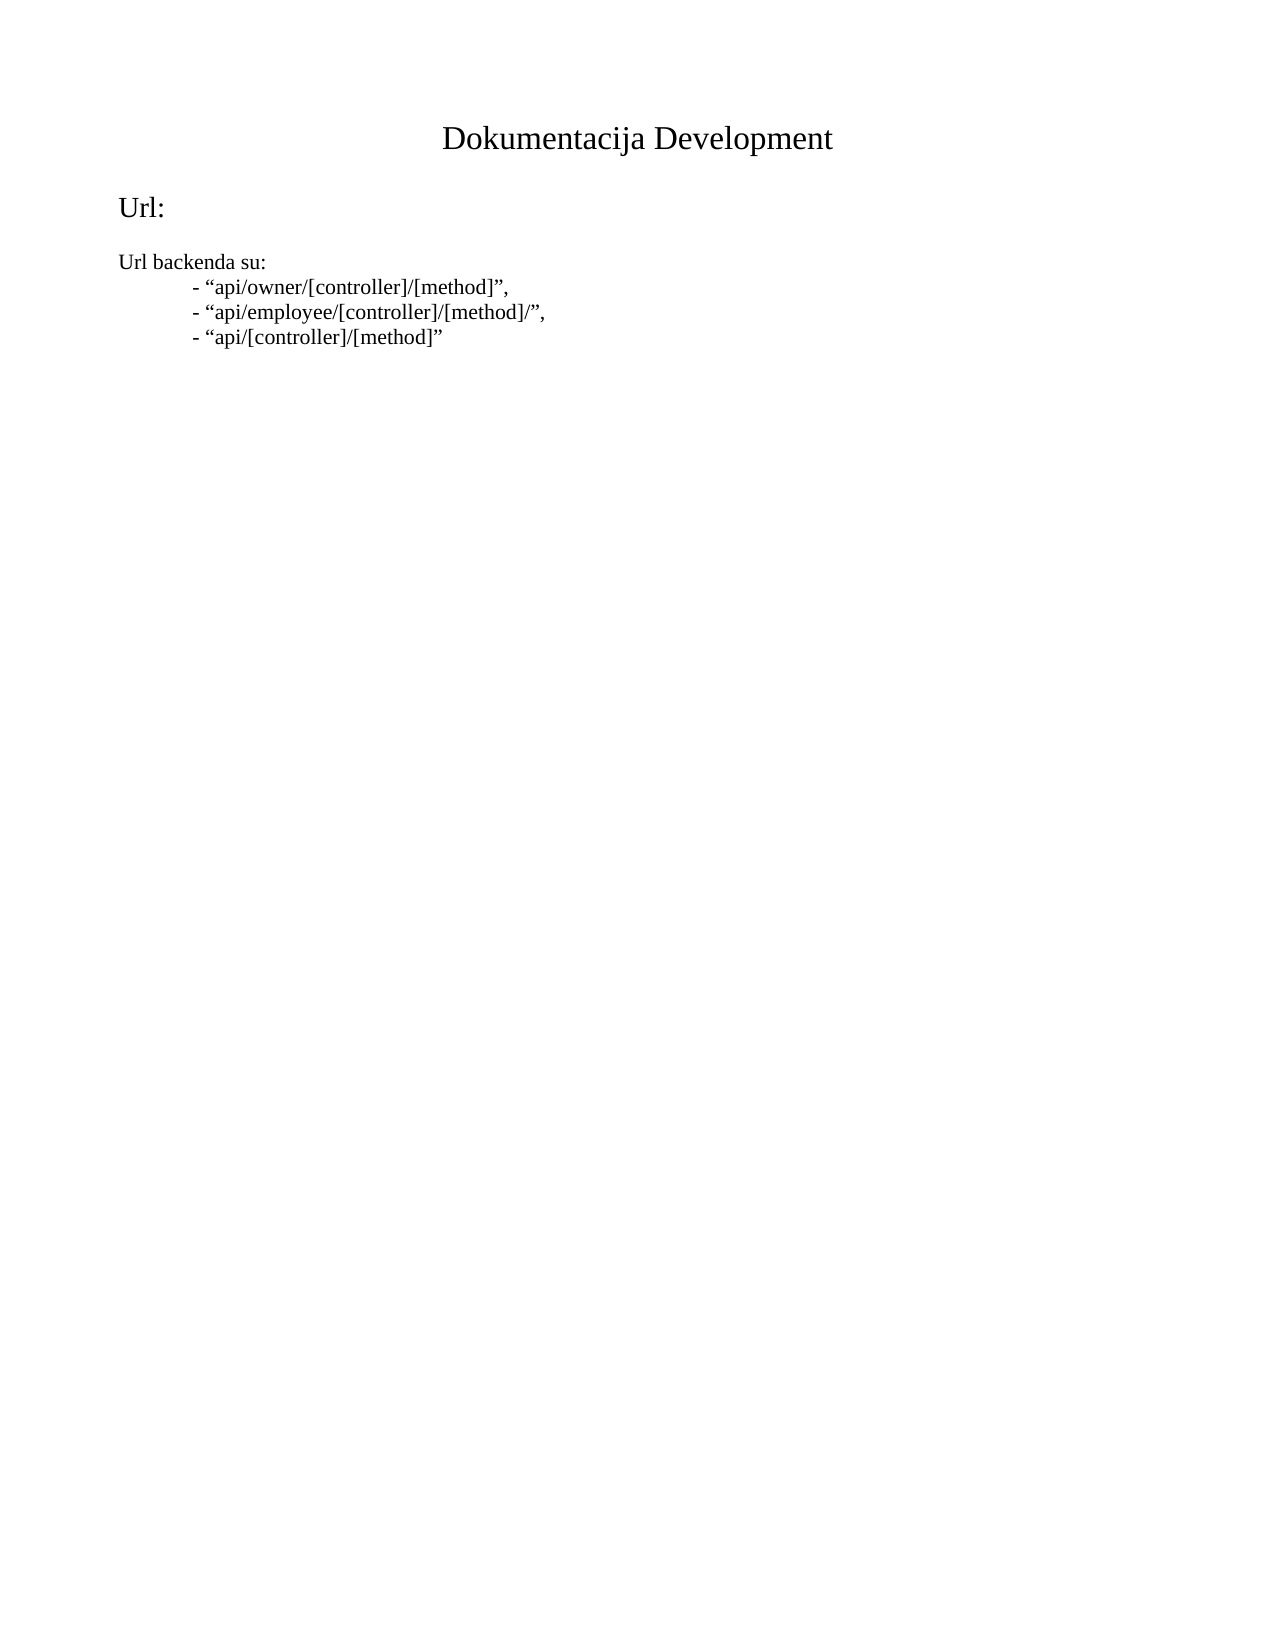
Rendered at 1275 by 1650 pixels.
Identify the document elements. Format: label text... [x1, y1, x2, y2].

text - “api/[controller]/[method]” [118, 324, 1157, 349]
text Url: [118, 190, 1157, 223]
text - “api/employee/[controller]/[method]/”, [118, 299, 1157, 324]
text Dokumentacija Development [118, 118, 1157, 156]
text Url backenda su: - “api/owner/[controller]/[method]”, [118, 249, 1157, 299]
